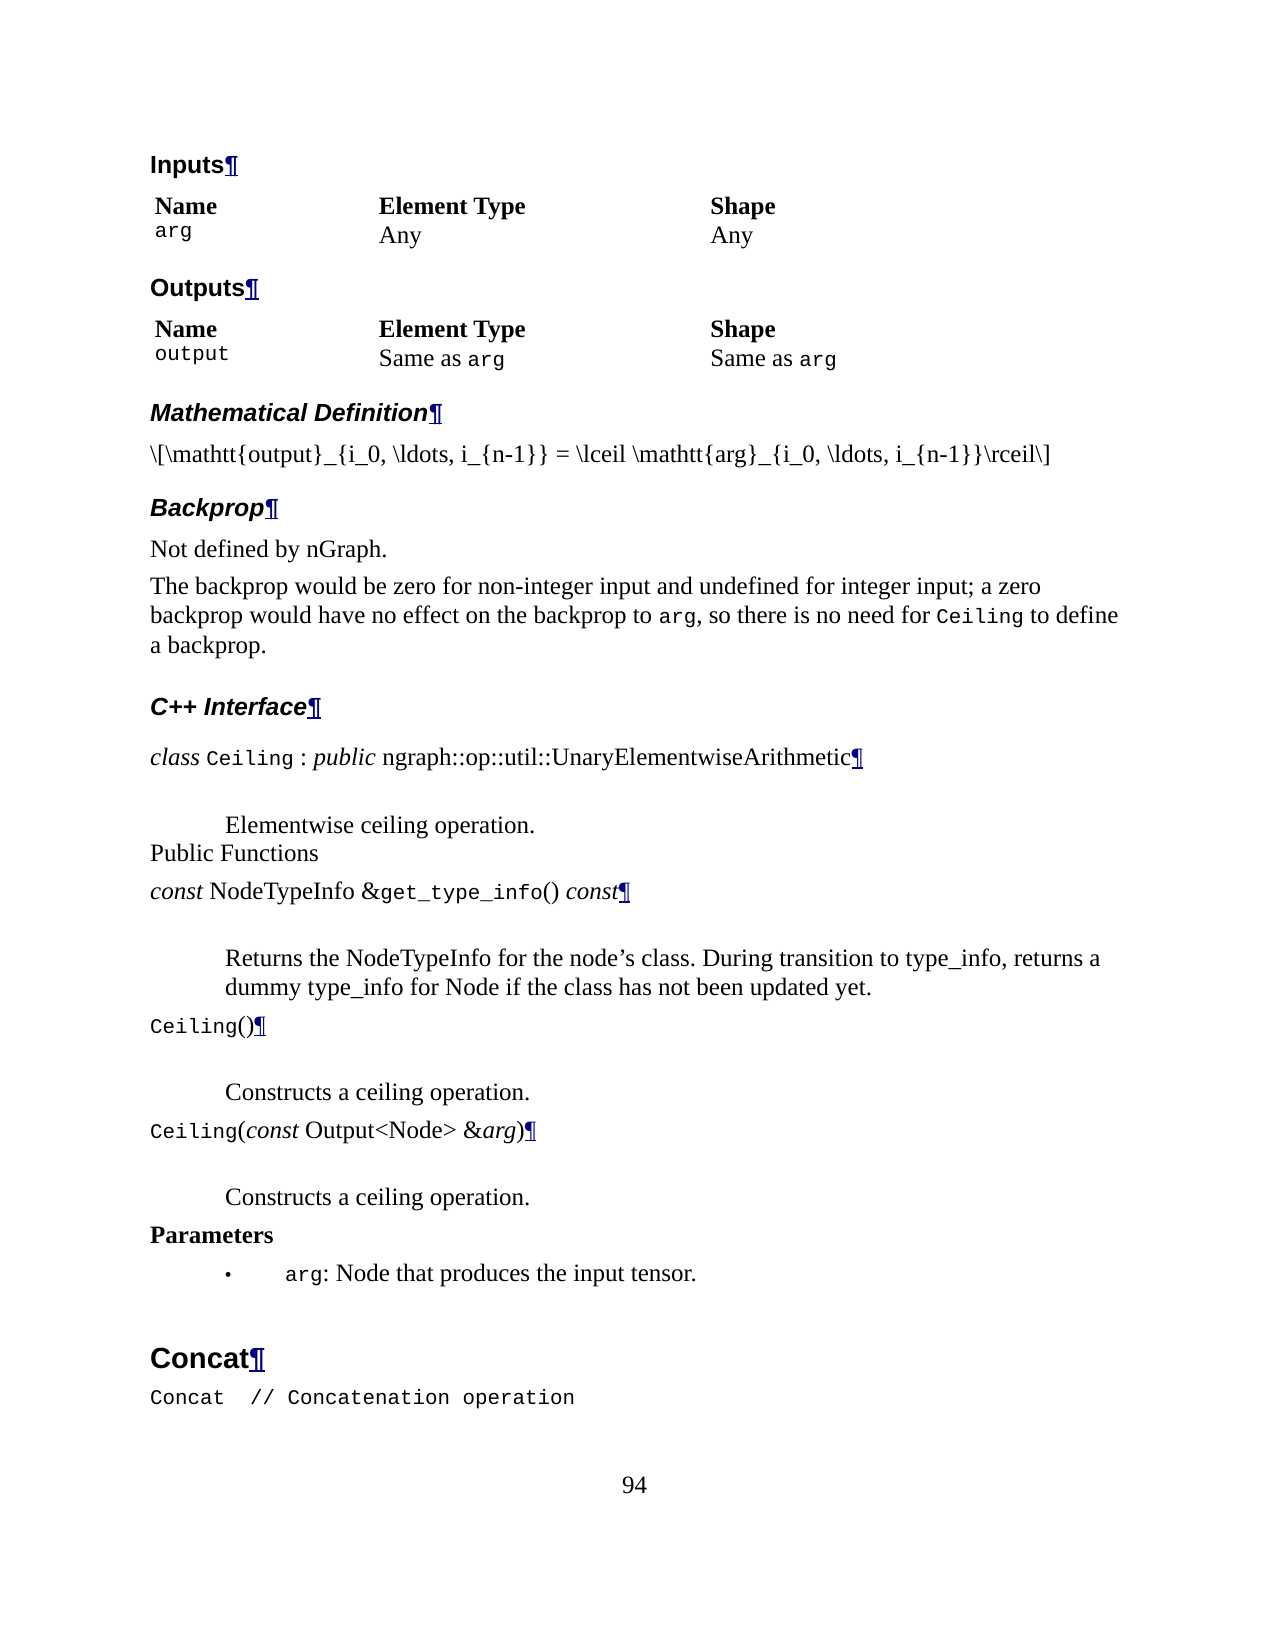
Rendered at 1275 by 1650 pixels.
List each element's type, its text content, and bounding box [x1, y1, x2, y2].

subtitle Inputs¶ [150, 150, 1125, 178]
subtitle C++ Interface¶ [150, 692, 1125, 721]
table_header Element Type [374, 191, 706, 220]
text Returns the NodeTypeInfo for the node’s class. During transition to type_info, returns a dummy type_info for Node if the class has not been updated yet. [225, 943, 1125, 1001]
text Constructs a ceiling operation. [225, 1182, 1125, 1211]
text class Ceiling : public ngraph::op::util::UnaryElementwiseArithmetic¶ [150, 742, 1125, 801]
table_header Name [150, 191, 374, 220]
text Ceiling(const Output<Node> &arg)¶ [150, 1115, 1125, 1173]
table_header Element Type [374, 315, 706, 343]
table_cell Same as arg [374, 343, 706, 373]
text Parameters [150, 1220, 1125, 1249]
table_header Shape [706, 315, 1125, 343]
table_cell Any [374, 220, 706, 248]
text Ceiling()¶ [150, 1010, 1125, 1068]
table_header Shape [706, 191, 1125, 220]
table_header Name [150, 315, 374, 343]
text Not defined by nGraph. [150, 534, 1125, 562]
table_cell Same as arg [706, 343, 1125, 373]
table_cell Any [706, 220, 1125, 248]
table_cell arg [150, 220, 374, 248]
text \[\mathtt{output}_{i_0, \ldots, i_{n-1}} = \lceil \mathtt{arg}_{i_0, \ldots, i_{n-1}}\rceil\] [150, 439, 1125, 468]
text Elementwise ceiling operation. [225, 810, 1125, 838]
subtitle Mathematical Definition¶ [150, 398, 1125, 426]
text The backprop would be zero for non-integer input and undefined for integer input; a zero backprop would have no effect on the backprop to arg, so there is no need for Ceiling to define a backprop. [150, 571, 1125, 658]
text const NodeTypeInfo &get_type_info() const¶ [150, 876, 1125, 934]
text Public Functions [150, 838, 1125, 867]
subtitle Outputs¶ [150, 273, 1125, 302]
subtitle Backprop¶ [150, 493, 1125, 521]
text Constructs a ceiling operation. [225, 1077, 1125, 1106]
subtitle Concat¶ [150, 1341, 1125, 1374]
list arg: Node that produces the input tensor. [225, 1258, 1125, 1287]
text Concat // Concatenation operation [150, 1387, 1125, 1411]
table_cell output [150, 343, 374, 373]
